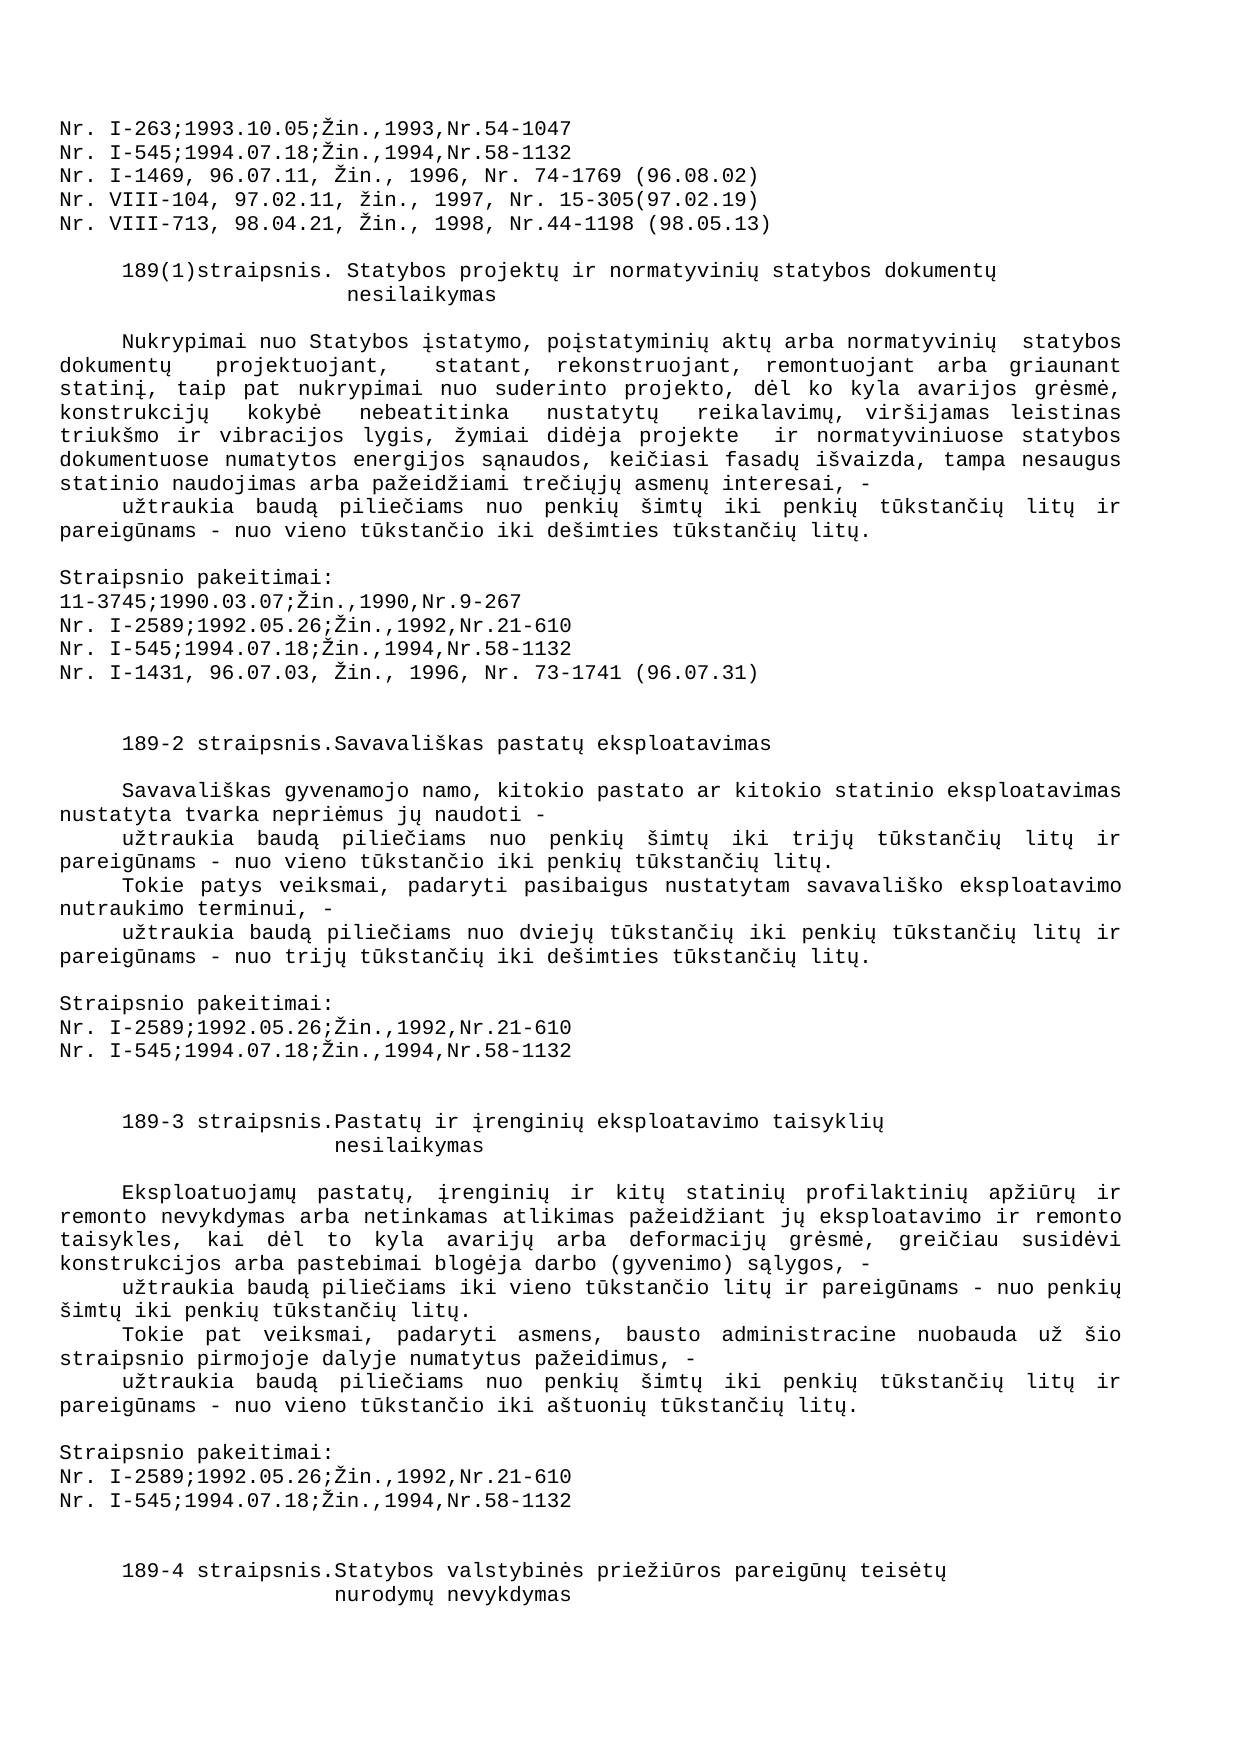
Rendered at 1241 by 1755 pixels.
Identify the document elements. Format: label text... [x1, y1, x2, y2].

text 11-3745;1990.03.07;Žin.,1990,Nr.9-267 [59, 591, 1122, 615]
text užtraukia baudą piliečiams nuo penkių šimtų iki penkių tūkstančių litų ir pareigūnams - nuo vieno tūkstančio iki dešimties tūkstančių litų. [59, 496, 1122, 544]
text Nr. I-2589;1992.05.26;Žin.,1992,Nr.21-610 [59, 1017, 1122, 1040]
text Eksploatuojamų pastatų, įrenginių ir kitų statinių profilaktinių apžiūrų ir remonto nevykdymas arba netinkamas atlikimas pažeidžiant jų eksploatavimo ir remonto taisykles, kai dėl to kyla avarijų arba deformacijų grėsmė, greičiau susidėvi konstrukcijos arba pastebimai blogėja darbo (gyvenimo) sąlygos, - [59, 1182, 1122, 1277]
text nurodymų nevykdymas [59, 1584, 1122, 1608]
text Straipsnio pakeitimai: [59, 993, 1122, 1017]
text Tokie pat veiksmai, padaryti asmens, bausto administracine nuobauda už šio straipsnio pirmojoje dalyje numatytus pažeidimus, - [59, 1324, 1122, 1371]
text Nr. VIII-713, 98.04.21, Žin., 1998, Nr.44-1198 (98.05.13) [59, 213, 1122, 236]
text Savavališkas gyvenamojo namo, kitokio pastato ar kitokio statinio eksploatavimas nustatyta tvarka nepriėmus jų naudoti - [59, 780, 1122, 827]
text Straipsnio pakeitimai: [59, 567, 1122, 591]
text Nr. I-1431, 96.07.03, Žin., 1996, Nr. 73-1741 (96.07.31) [59, 662, 1122, 686]
text Nr. I-263;1993.10.05;Žin.,1993,Nr.54-1047 [59, 118, 1122, 142]
text 189(1)straipsnis. Statybos projektų ir normatyvinių statybos dokumentų [59, 260, 1122, 284]
text nesilaikymas [59, 284, 1122, 307]
text Nr. VIII-104, 97.02.11, žin., 1997, Nr. 15-305(97.02.19) [59, 189, 1122, 213]
text nesilaikymas [59, 1135, 1122, 1158]
text Nr. I-545;1994.07.18;Žin.,1994,Nr.58-1132 [59, 638, 1122, 662]
text užtraukia baudą piliečiams iki vieno tūkstančio litų ir pareigūnams - nuo penkių šimtų iki penkių tūkstančių litų. [59, 1277, 1122, 1324]
text užtraukia baudą piliečiams nuo penkių šimtų iki penkių tūkstančių litų ir pareigūnams - nuo vieno tūkstančio iki aštuonių tūkstančių litų. [59, 1371, 1122, 1419]
text Nr. I-1469, 96.07.11, Žin., 1996, Nr. 74-1769 (96.08.02) [59, 165, 1122, 189]
text Nr. I-2589;1992.05.26;Žin.,1992,Nr.21-610 [59, 1466, 1122, 1489]
text 189-2 straipsnis.Savavališkas pastatų eksploatavimas [59, 733, 1122, 757]
text Nukrypimai nuo Statybos įstatymo, poįstatyminių aktų arba normatyvinių statybos dokumentų projektuojant, statant, rekonstruojant, remontuojant arba griaunant statinį, taip pat nukrypimai nuo suderinto projekto, dėl ko kyla avarijos grėsmė, konstrukcijų kokybė nebeatitinka nustatytų reikalavimų, viršijamas leistinas triukšmo ir vibracijos lygis, žymiai didėja projekte ir normatyviniuose statybos dokumentuose numatytos energijos sąnaudos, keičiasi fasadų išvaizda, tampa nesaugus statinio naudojimas arba pažeidžiami trečiųjų asmenų interesai, - [59, 331, 1122, 496]
text Nr. I-545;1994.07.18;Žin.,1994,Nr.58-1132 [59, 142, 1122, 165]
text 189-3 straipsnis.Pastatų ir įrenginių eksploatavimo taisyklių [59, 1111, 1122, 1135]
text užtraukia baudą piliečiams nuo penkių šimtų iki trijų tūkstančių litų ir pareigūnams - nuo vieno tūkstančio iki penkių tūkstančių litų. [59, 827, 1122, 875]
text Tokie patys veiksmai, padaryti pasibaigus nustatytam savavališko eksploatavimo nutraukimo terminui, - [59, 875, 1122, 922]
text 189-4 straipsnis.Statybos valstybinės priežiūros pareigūnų teisėtų [59, 1561, 1122, 1584]
text Nr. I-545;1994.07.18;Žin.,1994,Nr.58-1132 [59, 1489, 1122, 1513]
text užtraukia baudą piliečiams nuo dviejų tūkstančių iki penkių tūkstančių litų ir pareigūnams - nuo trijų tūkstančių iki dešimties tūkstančių litų. [59, 922, 1122, 969]
text Straipsnio pakeitimai: [59, 1442, 1122, 1466]
text Nr. I-545;1994.07.18;Žin.,1994,Nr.58-1132 [59, 1040, 1122, 1064]
text Nr. I-2589;1992.05.26;Žin.,1992,Nr.21-610 [59, 615, 1122, 638]
